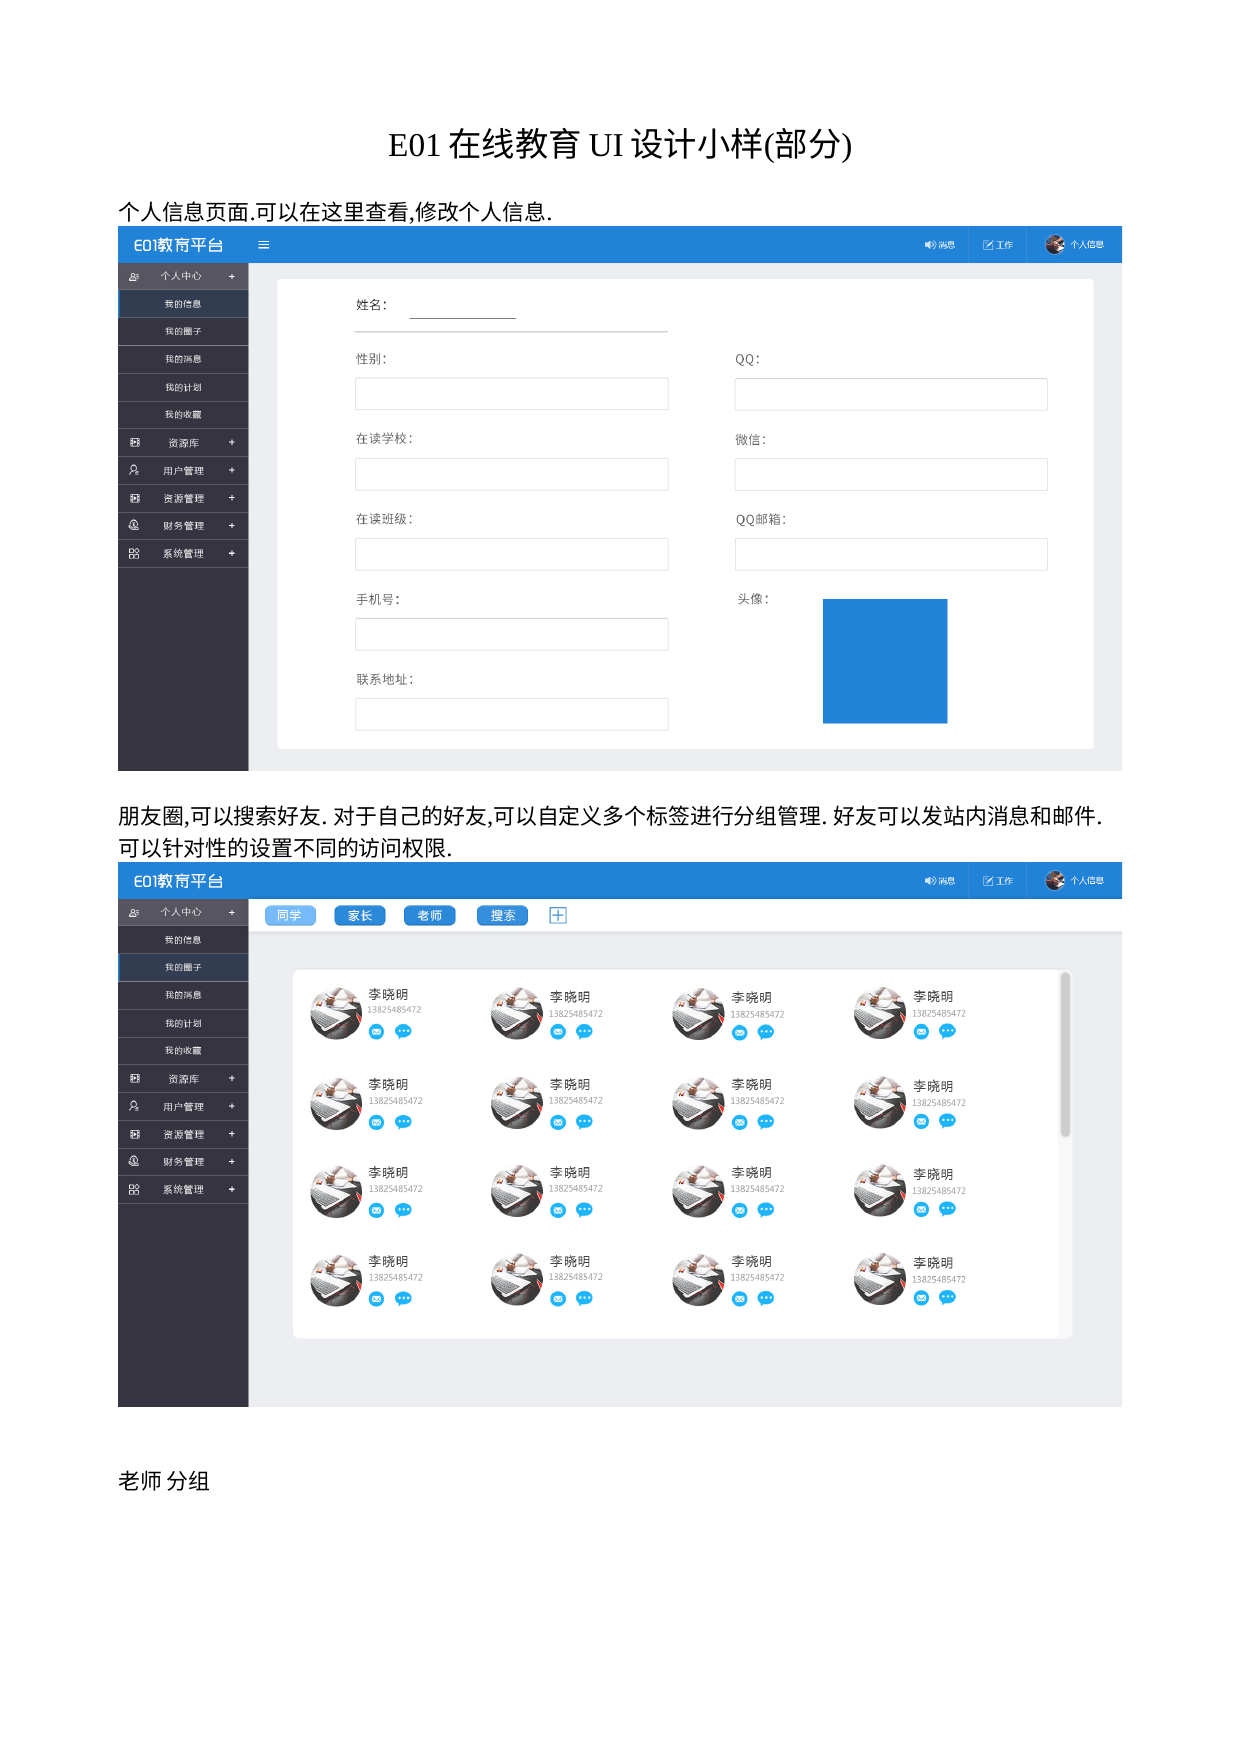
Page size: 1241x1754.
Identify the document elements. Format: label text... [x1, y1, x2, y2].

text E01在线教育UI设计小样(部分) [118, 118, 1122, 166]
text 老师 分组 [118, 1464, 1122, 1496]
picture [118, 226, 1123, 771]
text 朋友圈,可以搜索好友. 对于自己的好友,可以自定义多个标签进行分组管理. 好友可以发站内消息和邮件.可以针对性的设置不同的访问权限. [118, 799, 1122, 862]
text 个人信息页面.可以在这里查看,修改个人信息. [118, 195, 1122, 226]
picture [118, 862, 1123, 1407]
